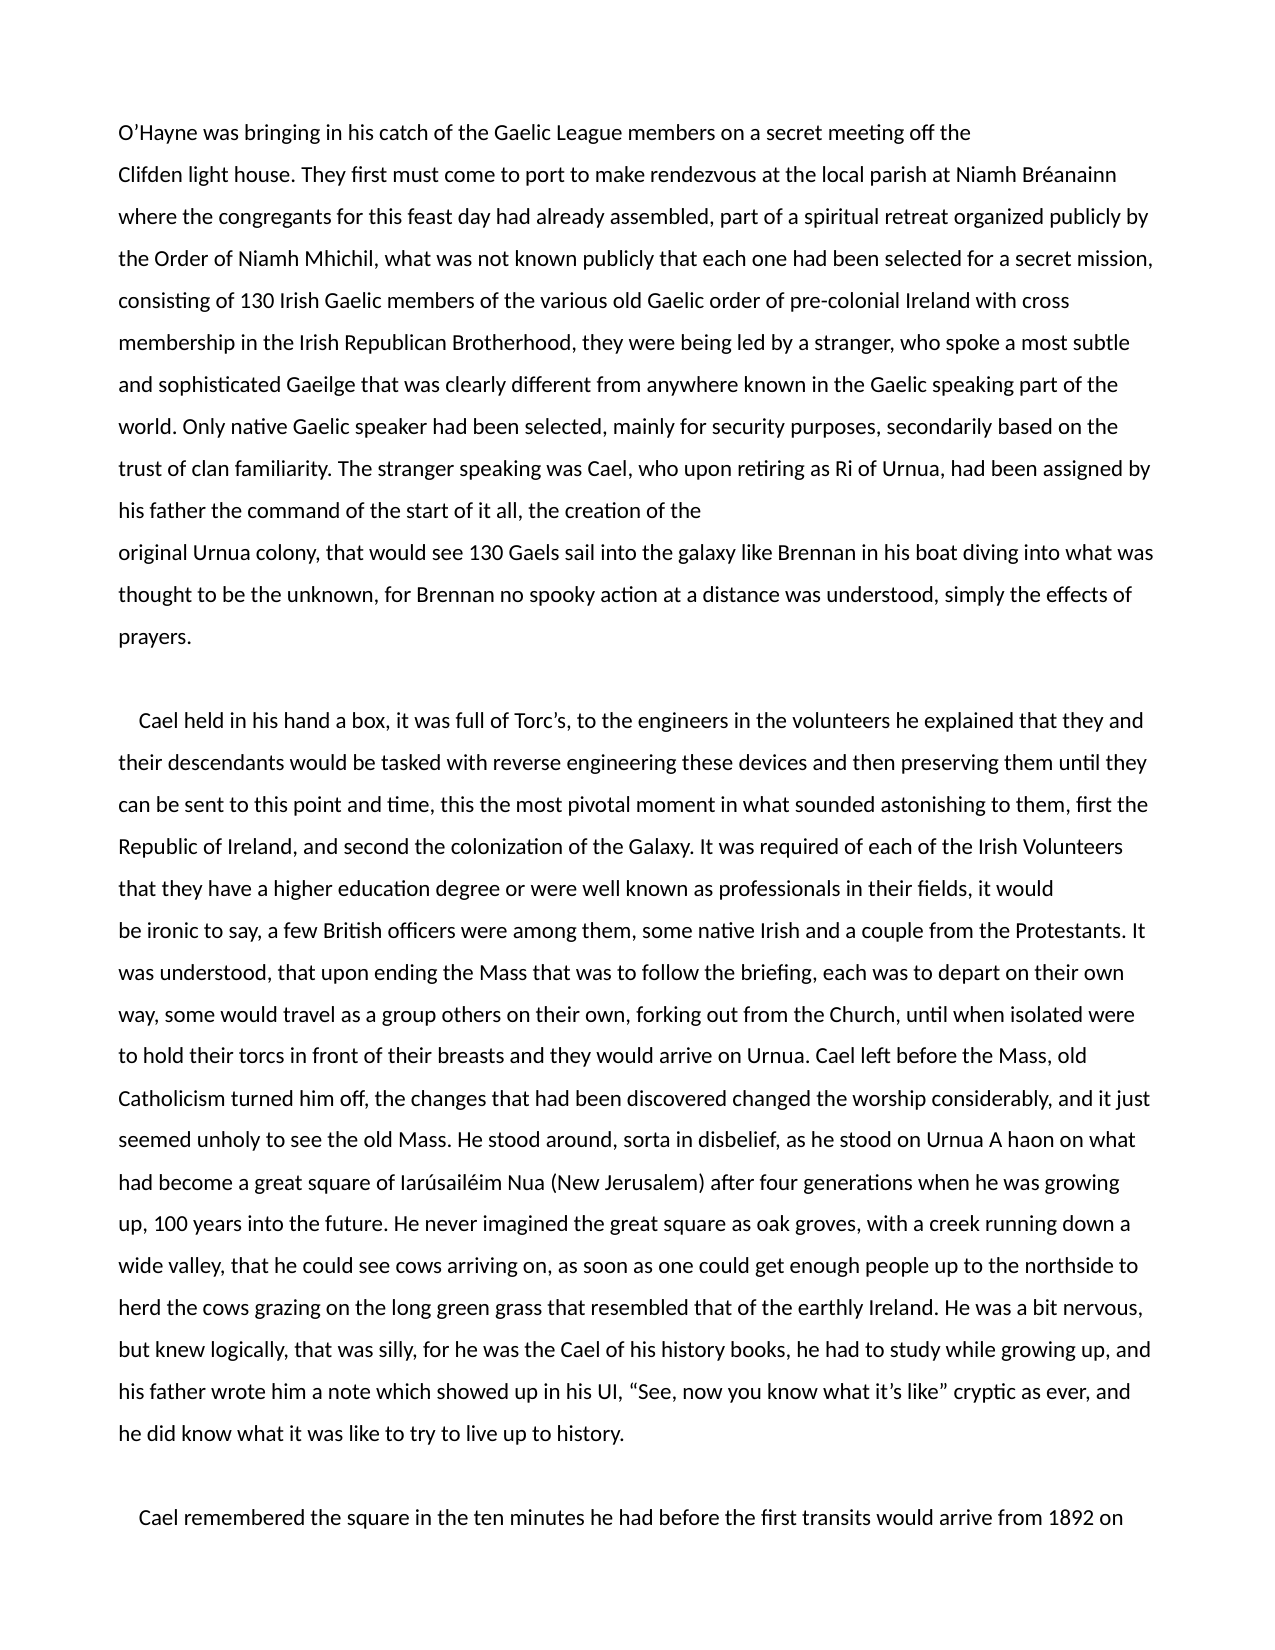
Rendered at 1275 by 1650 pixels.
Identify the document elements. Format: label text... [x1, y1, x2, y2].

text O’Hayne was bringing in his catch of the Gaelic League members on a secret meeting off the Clifden light house. They first must come to port to make rendezvous at the local parish at Niamh Bréanainn where the congregants for this feast day had already assembled, part of a spiritual retreat organized publicly by the Order of Niamh Mhichil, what was not known publicly that each one had been selected for a secret mission, consisting of 130 Irish Gaelic members of the various old Gaelic order of pre-colonial Ireland with cross membership in the Irish Republican Brotherhood, they were being led by a stranger, who spoke a most subtle and sophisticated Gaeilge that was clearly different from anywhere known in the Gaelic speaking part of the world. Only native Gaelic speaker had been selected, mainly for security purposes, secondarily based on the trust of clan familiarity. The stranger speaking was Cael, who upon retiring as Ri of Urnua, had been assigned by his father the command of the start of it all, the creation of the original Urnua colony, that would see 130 Gaels sail into the galaxy like Brennan in his boat diving into what was thought to be the unknown, for Brennan no spooky action at a distance was understood, simply the effects of prayers. Cael held in his hand a box, it was full of Torc’s, to the engineers in the volunteers he explained that they and their descendants would be tasked with reverse engineering these devices and then preserving them until they can be sent to this point and time, this the most pivotal moment in what sounded astonishing to them, first the Republic of Ireland, and second the colonization of the Galaxy. It was required of each of the Irish Volunteers that they have a higher education degree or were well known as professionals in their fields, it would be ironic to say, a few British officers were among them, some native Irish and a couple from the Protestants. It was understood, that upon ending the Mass that was to follow the briefing, each was to depart on their own way, some would travel as a group others on their own, forking out from the Church, until when isolated were to hold their torcs in front of their breasts and they would arrive on Urnua. Cael left before the Mass, old Catholicism turned him off, the changes that had been discovered changed the worship considerably, and it just seemed unholy to see the old Mass. He stood around, sorta in disbelief, as he stood on Urnua A haon on what had become a great square of Iarúsailéim Nua (New Jerusalem) after four generations when he was growing up, 100 years into the future. He never imagined the great square as oak groves, with a creek running down a wide valley, that he could see cows arriving on, as soon as one could get enough people up to the northside to herd the cows grazing on the long green grass that resembled that of the earthly Ireland. He was a bit nervous, but knew logically, that was silly, for he was the Cael of his history books, he had to study while growing up, and his father wrote him a note which showed up in his UI, “See, now you know what it’s like” cryptic as ever, and he did know what it was like to try to live up to history. Cael remembered the square in the ten minutes he had before the first transits would arrive from 1892 on [118, 118, 1157, 1531]
